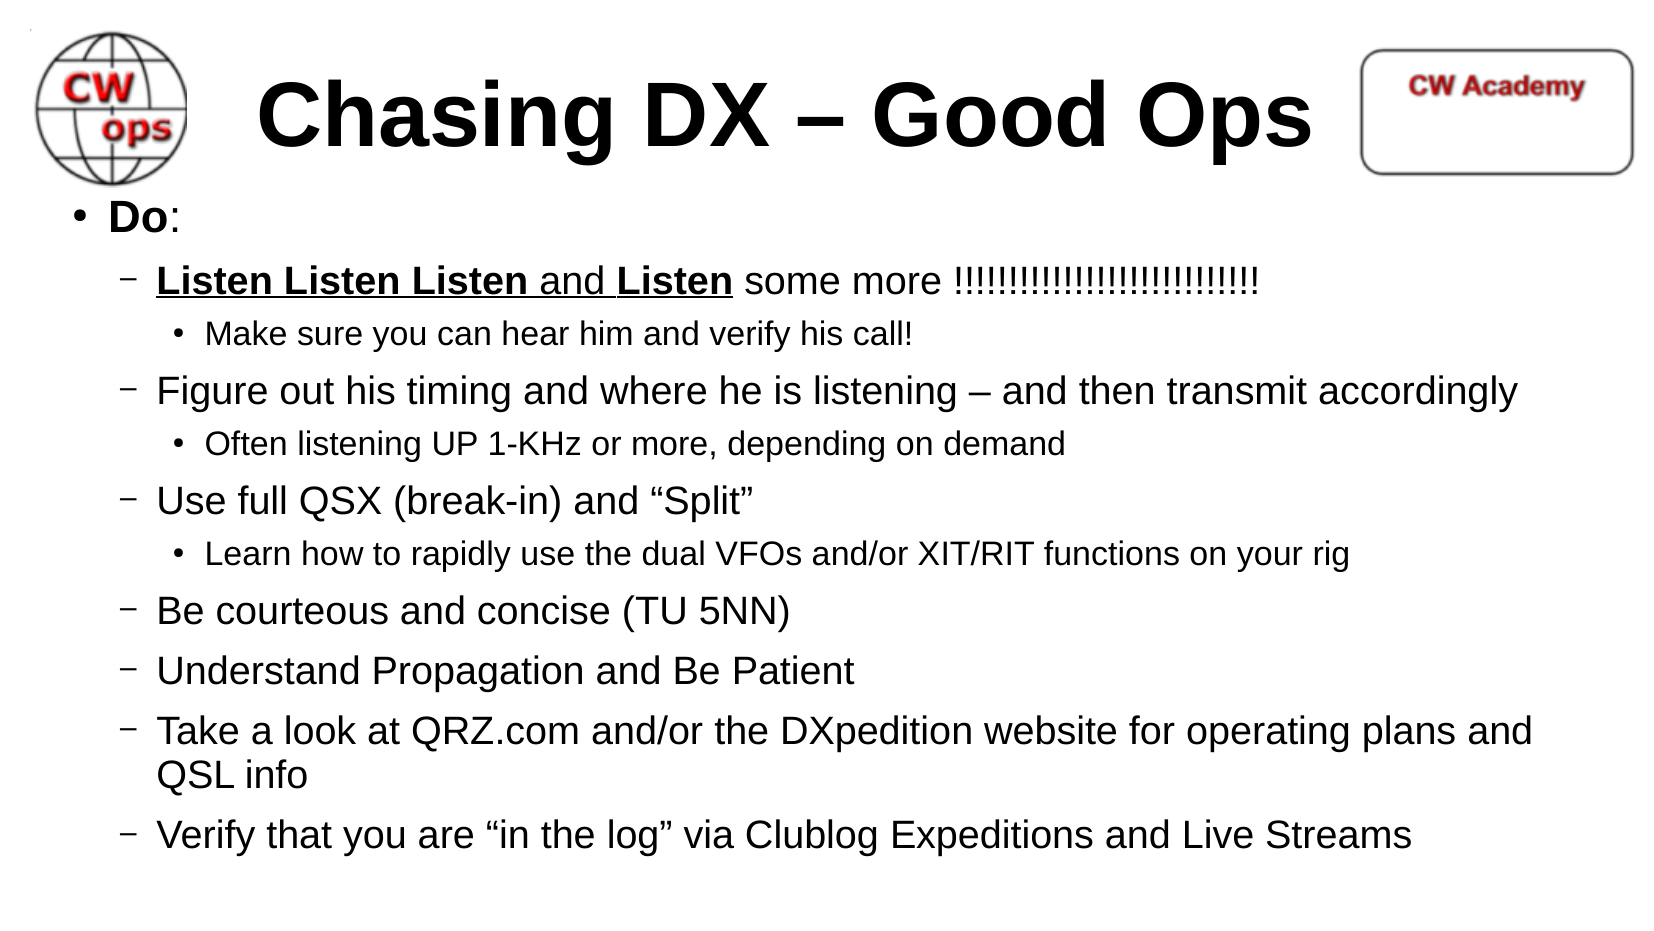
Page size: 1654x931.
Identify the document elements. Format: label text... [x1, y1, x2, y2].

picture [1531, 37, 1640, 186]
title Chasing DX – Good Ops [41, 37, 1531, 193]
picture [30, 29, 187, 180]
list Do: Listen Listen Listen and Listen some more !!!!!!!!!!!!!!!!!!!!!!!!!!!! Make sure you can hear him and verify his call! Figure out his timing and where he is listening – and then transmit accordingly Often listening UP 1-KHz or more, depending on demand Use full QSX (break-in) and “Split” Learn how to rapidly use the dual VFOs and/or XIT/RIT functions on your rig Be courteous and concise (TU 5NN) Understand Propagation and Be Patient Take a look at QRZ.com and/or the DXpedition website for operating plans and QSL info Verify that you are “in the log” via Clublog Expeditions and Live Streams [60, 191, 1549, 912]
